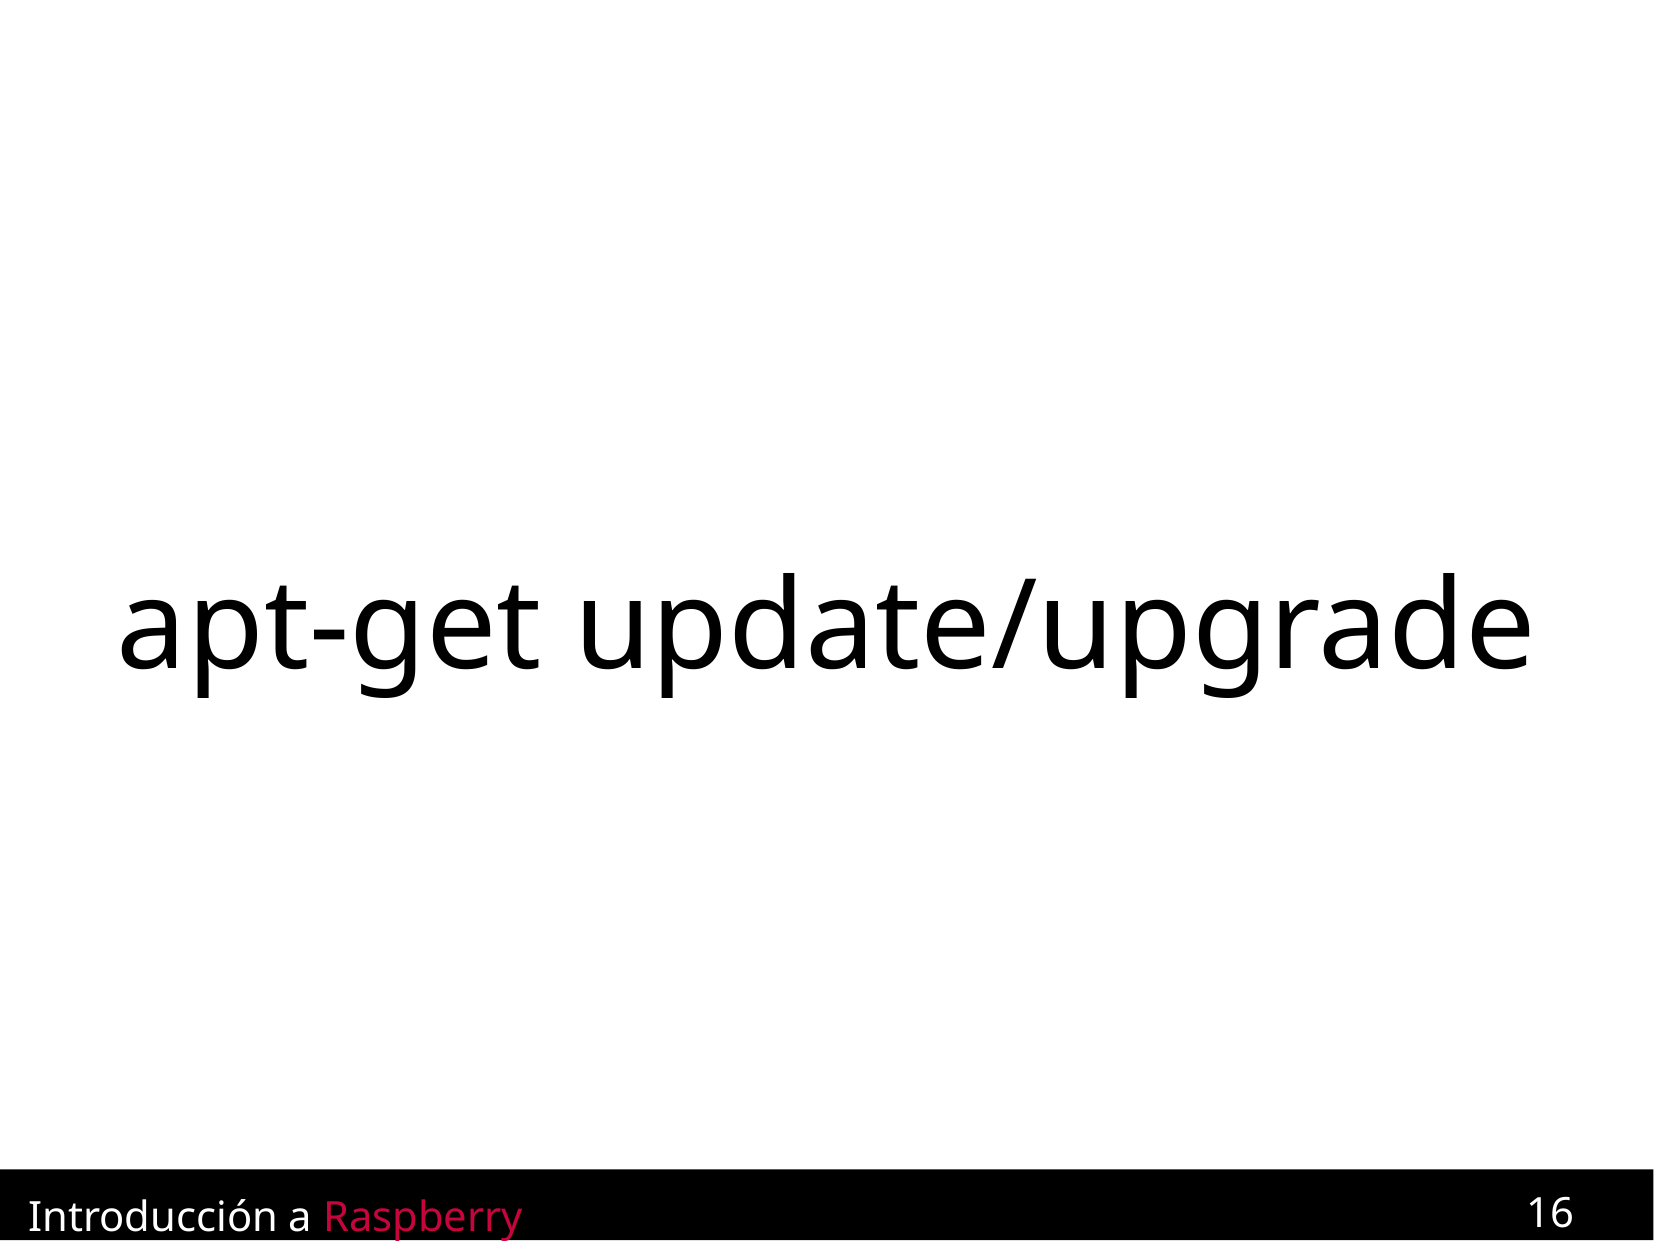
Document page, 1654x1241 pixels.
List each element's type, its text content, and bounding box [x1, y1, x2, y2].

text_box Introducción a Raspberry Pi [13, 1179, 556, 1241]
text_box [0, 0, 1654, 1241]
text_box [1521, 1175, 1654, 1241]
title apt-get update/upgrade [82, 516, 1571, 724]
